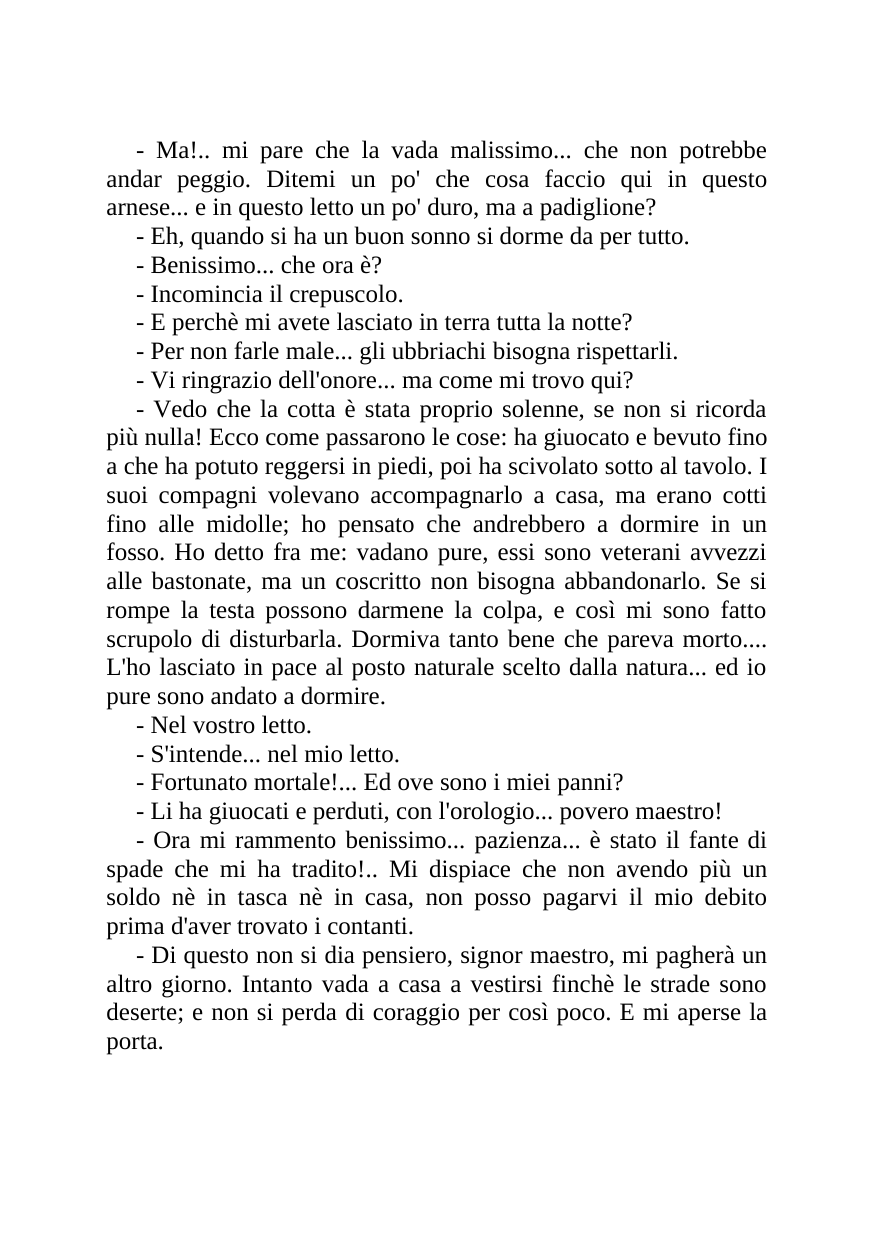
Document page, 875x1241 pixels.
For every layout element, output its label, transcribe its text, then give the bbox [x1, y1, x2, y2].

text - Per non farle male... gli ubbriachi bisogna rispettarli. [106, 336, 768, 365]
text - Ma!.. mi pare che la vada malissimo... che non potrebbe andar peggio. Ditemi un po' che cosa faccio qui in questo arnese... e in questo letto un po' duro, ma a padiglione? [106, 135, 768, 221]
text - E perchè mi avete lasciato in terra tutta la notte? [106, 307, 768, 336]
text - Ora mi rammento benissimo... pazienza... è stato il fante di spade che mi ha tradito!.. Mi dispiace che non avendo più un soldo nè in tasca nè in casa, non posso pagarvi il mio debito prima d'aver trovato i contanti. [106, 825, 768, 940]
text - S'intende... nel mio letto. [106, 739, 768, 767]
text - Vedo che la cotta è stata proprio solenne, se non si ricorda più nulla! Ecco come passarono le cose: ha giuocato e bevuto fino a che ha potuto reggersi in piedi, poi ha scivolato sotto al tavolo. I suoi compagni volevano accompagnarlo a casa, ma erano cotti fino alle midolle; ho pensato che andrebbero a dormire in un fosso. Ho detto fra me: vadano pure, essi sono veterani avvezzi alle bastonate, ma un coscritto non bisogna abbandonarlo. Se si rompe la testa possono darmene la colpa, e così mi sono fatto scrupolo di disturbarla. Dormiva tanto bene che pareva morto.... L'ho lasciato in pace al posto naturale scelto dalla natura... ed io pure sono andato a dormire. [106, 394, 768, 710]
text - Li ha giuocati e perduti, con l'orologio... povero maestro! [106, 796, 768, 825]
text - Di questo non si dia pensiero, signor maestro, mi pagherà un altro giorno. Intanto vada a casa a vestirsi finchè le strade sono deserte; e non si perda di coraggio per così poco. E mi aperse la porta. [106, 940, 768, 1055]
text - Nel vostro letto. [106, 710, 768, 739]
text - Incomincia il crepuscolo. [106, 279, 768, 307]
text - Vi ringrazio dell'onore... ma come mi trovo qui? [106, 365, 768, 394]
text - Eh, quando si ha un buon sonno si dorme da per tutto. [106, 221, 768, 250]
text - Benissimo... che ora è? [106, 250, 768, 279]
text - Fortunato mortale!... Ed ove sono i miei panni? [106, 767, 768, 796]
